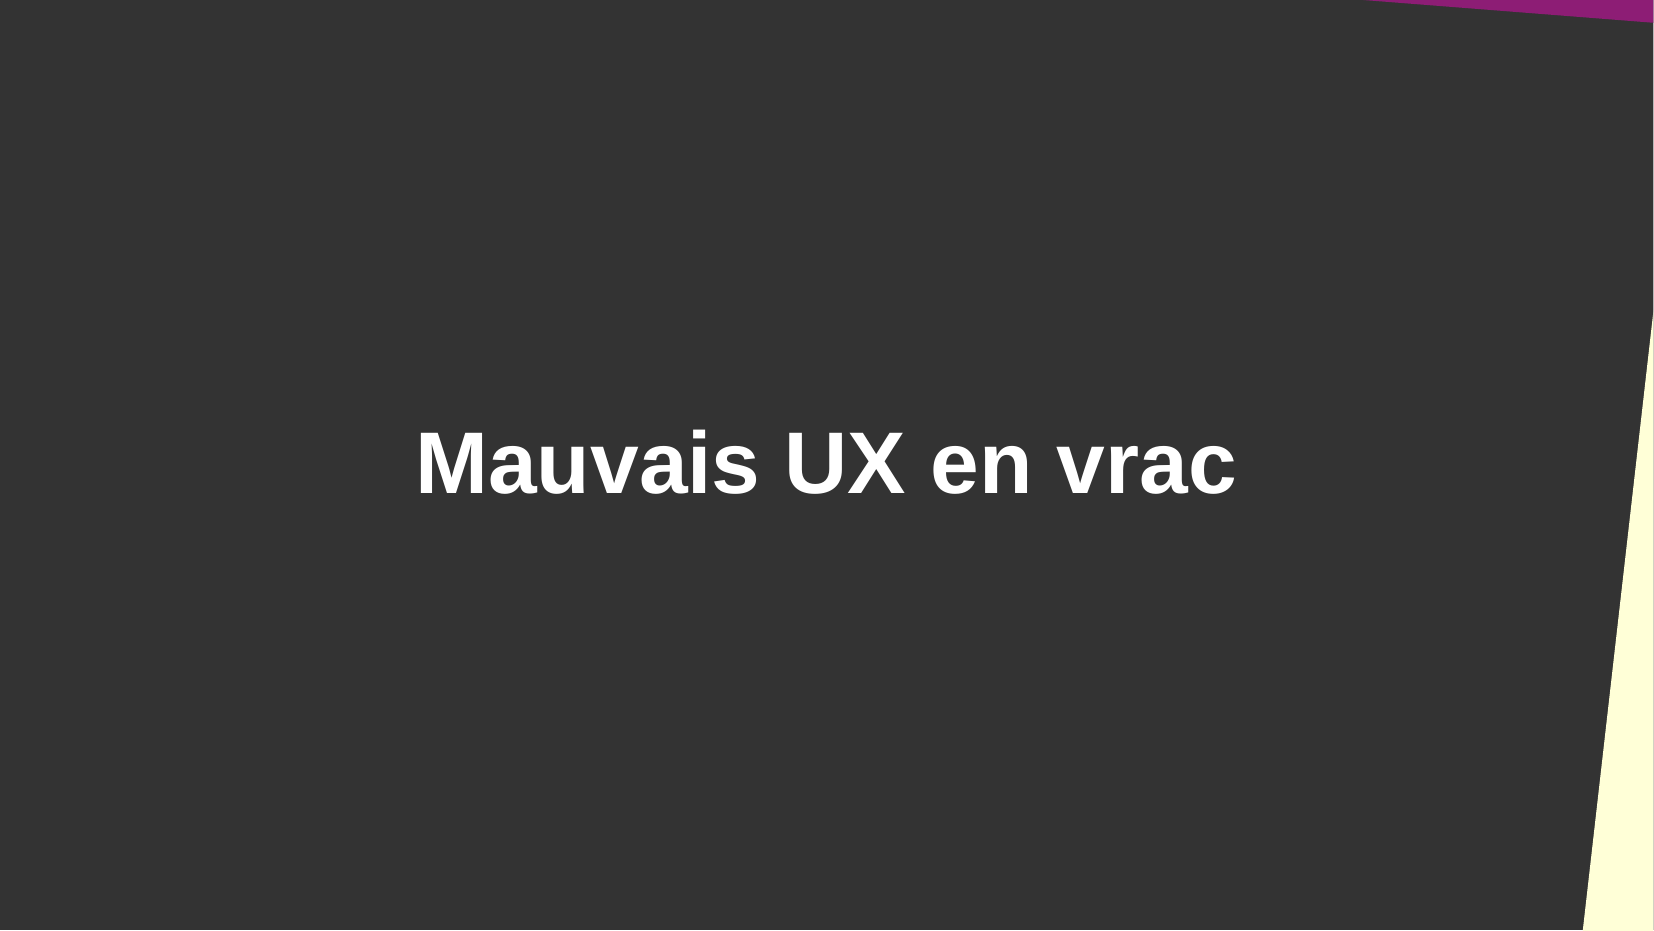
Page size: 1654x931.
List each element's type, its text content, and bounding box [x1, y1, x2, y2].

title Mauvais UX en vrac [31, 413, 1622, 517]
text_box [1582, 305, 1654, 931]
text_box [1363, 0, 1654, 23]
